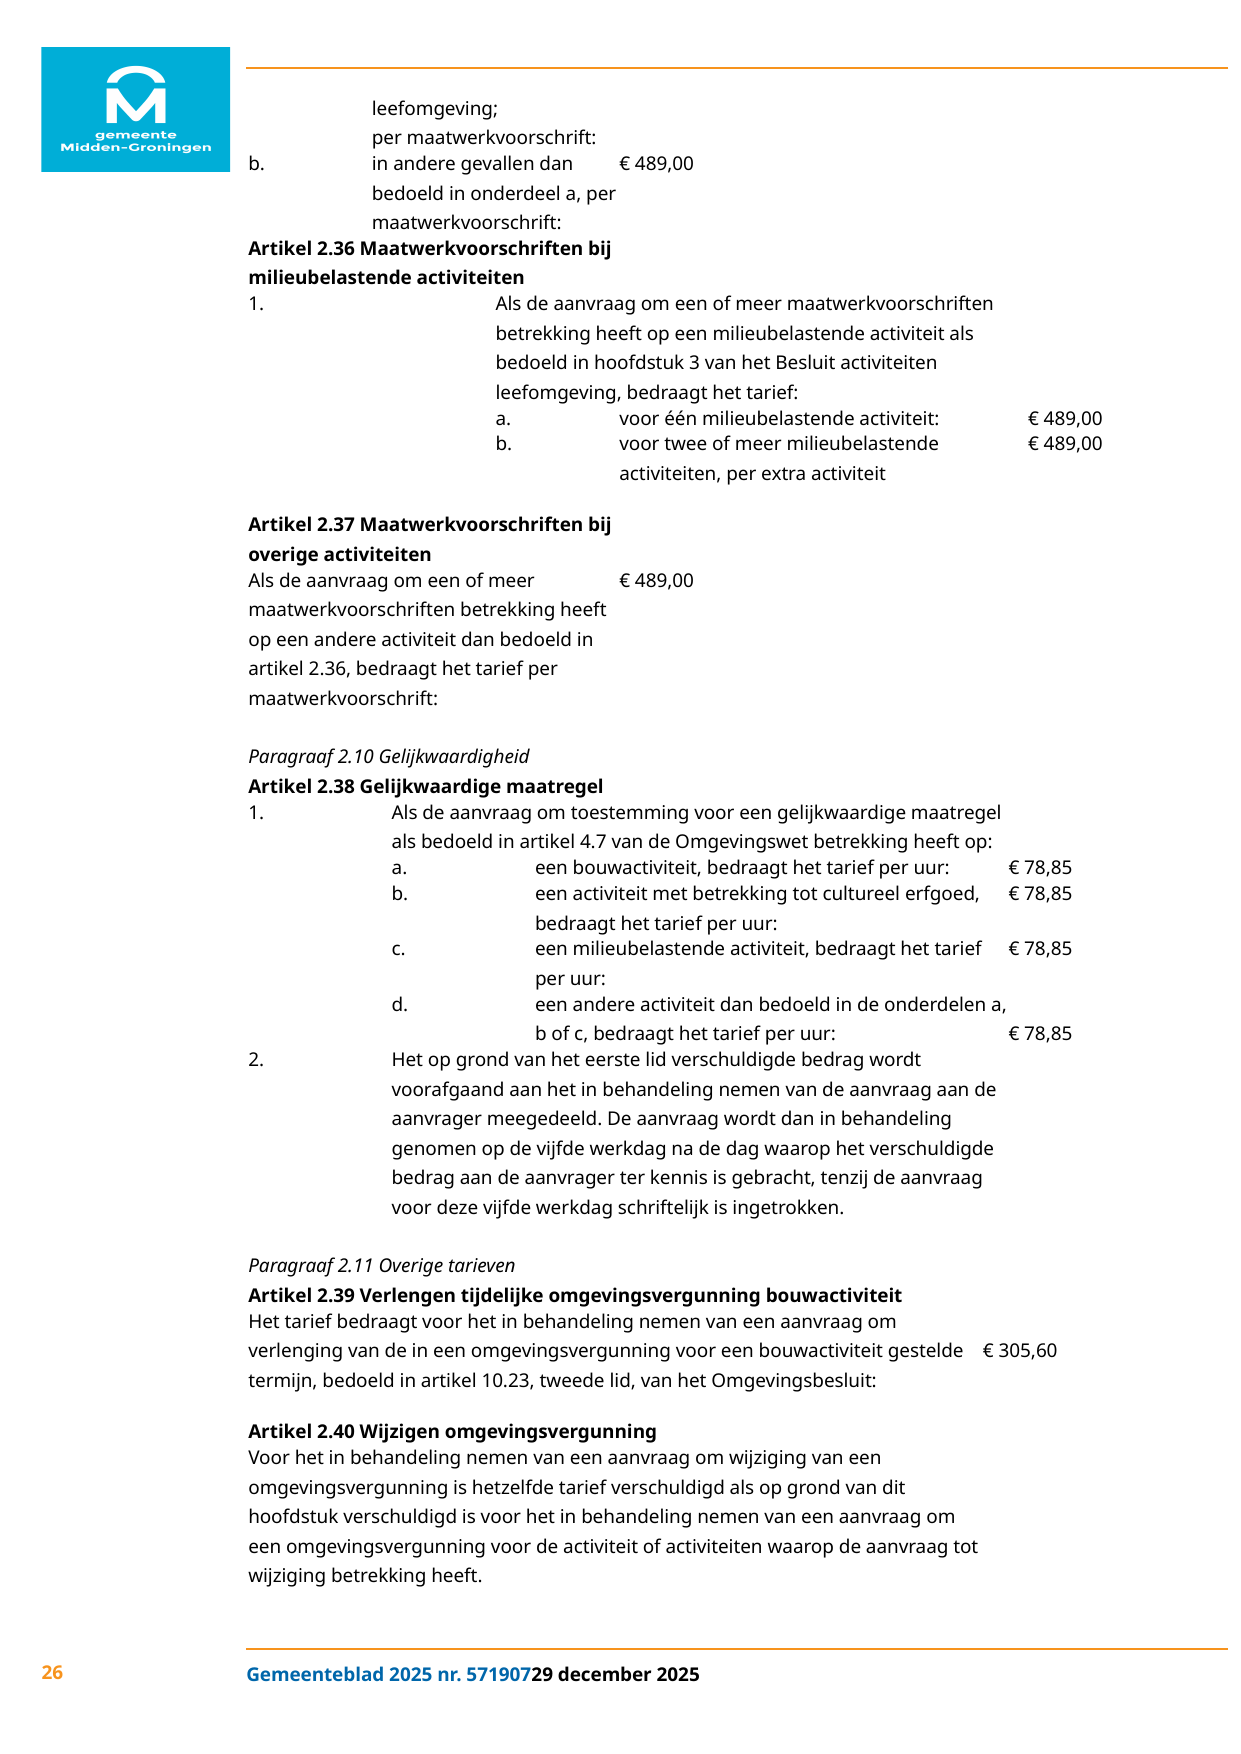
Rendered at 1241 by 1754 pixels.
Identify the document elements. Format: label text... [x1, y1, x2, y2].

table_cell een milieubelastende activiteit, bedraagt het tarief per uur: [535, 936, 1008, 991]
text Paragraaf 2.10 Gelijkwaardigheid [248, 744, 1152, 769]
table_cell b. [248, 150, 372, 235]
table_cell Als de aanvraag om een of meer maatwerkvoorschriften betrekking heeft op een milieubelastende activiteit als bedoeld in hoofdstuk 3 van het Besluit activiteiten leefomgeving, bedraagt het tarief: [495, 290, 1028, 405]
table_cell [619, 95, 1028, 150]
picture [184, 146, 190, 153]
table_cell [1008, 799, 1152, 854]
table_cell [1028, 290, 1152, 405]
table_cell € 78,85 [1008, 855, 1152, 880]
table_cell in andere gevallen dan bedoeld in onderdeel a, per maatwerkvoorschrift: [372, 150, 619, 235]
picture [108, 66, 164, 82]
table_cell Als de aanvraag om een of meer maatwerkvoorschriften betrekking heeft op een andere activiteit dan bedoeld in artikel 2.36, bedraagt het tarief per maatwerkvoorschrift: [248, 567, 619, 711]
table_cell Artikel 2.40 Wijzigen omgevingsvergunning [248, 1419, 983, 1444]
table_cell a. [495, 405, 619, 431]
table_cell 1. [248, 290, 495, 405]
table_header Artikel 2.38 Gelijkwaardige maatregel [248, 774, 1008, 799]
table_cell € 489,00 [619, 567, 1028, 711]
table_cell [248, 95, 372, 150]
table_cell 2. [248, 1046, 391, 1220]
table_cell [619, 486, 1028, 512]
table_cell Artikel 2.36 Maatwerkvoorschriften bij milieubelastende activiteiten [248, 235, 619, 290]
table_cell € 489,00 [1028, 405, 1152, 431]
table_cell [248, 936, 391, 991]
table_cell b. [495, 431, 619, 486]
table_cell Het tarief bedraagt voor het in behandeling nemen van een aanvraag om verlenging van de in een omgevingsvergunning voor een bouwactiviteit gestelde termijn, bedoeld in artikel 10.23, tweede lid, van het Omgevingsbesluit: [248, 1308, 983, 1393]
table_cell € 78,85 [1008, 880, 1152, 936]
table_header [1008, 774, 1152, 799]
table_cell b. [391, 880, 535, 936]
table_cell [248, 991, 391, 1046]
table_header [983, 1282, 1152, 1308]
table_cell [983, 1419, 1152, 1444]
table_cell een andere activiteit dan bedoeld in de onderdelen a, b of c, bedraagt het tarief per uur: [535, 991, 1008, 1046]
table_cell Artikel 2.37 Maatwerkvoorschriften bij overige activiteiten [248, 512, 619, 567]
table_cell € 78,85 [1008, 991, 1152, 1046]
table_cell c. [391, 936, 535, 991]
table_cell Voor het in behandeling nemen van een aanvraag om wijziging van een omgevingsvergunning is hetzelfde tarief verschuldigd als op grond van dit hoofdstuk verschuldigd is voor het in behandeling nemen van een aanvraag om een omgevingsvergunning voor de activiteit of activiteiten waarop de aanvraag tot wijziging betrekking heeft. [248, 1444, 983, 1588]
table_cell [248, 1393, 983, 1419]
table_cell d. [391, 991, 535, 1046]
table_cell € 305,60 [983, 1308, 1152, 1393]
table_cell Het op grond van het eerste lid verschuldigde bedrag wordt voorafgaand aan het in behandeling nemen van de aanvraag aan de aanvrager meegedeeld. De aanvraag wordt dan in behandeling genomen op de vijfde werkdag na de dag waarop het verschuldigde bedrag aan de aanvrager ter kennis is gebracht, tenzij de aanvraag voor deze vijfde werkdag schriftelijk is ingetrokken. [391, 1046, 1008, 1220]
text Paragraaf 2.11 Overige tarieven [248, 1253, 1152, 1278]
table_cell a. [391, 855, 535, 880]
table_header Artikel 2.39 Verlengen tijdelijke omgevingsvergunning bouwactiviteit [248, 1282, 983, 1308]
table_cell [1008, 1046, 1152, 1220]
table_cell [983, 1393, 1152, 1419]
table_cell [248, 405, 495, 431]
table_cell voor twee of meer milieubelastende activiteiten, per extra activiteit [619, 431, 1028, 486]
table_cell een bouwactiviteit, bedraagt het tarief per uur: [535, 855, 1008, 880]
table_cell [619, 512, 1028, 567]
table_cell € 489,00 [619, 150, 1028, 235]
table_cell [248, 855, 391, 880]
table_cell [619, 235, 1028, 290]
table_cell [248, 880, 391, 936]
picture [107, 89, 165, 122]
table_cell 1. [248, 799, 391, 854]
table_cell voor één milieubelastende activiteit: [619, 405, 1028, 431]
table_cell een activiteit met betrekking tot cultureel erfgoed, bedraagt het tarief per uur: [535, 880, 1008, 936]
table_cell € 489,00 [1028, 431, 1152, 486]
table_cell € 78,85 [1008, 936, 1152, 991]
table_cell Als de aanvraag om toestemming voor een gelijkwaardige maatregel als bedoeld in artikel 4.7 van de Omgevingswet betrekking heeft op: [391, 799, 1008, 854]
table_cell [248, 431, 495, 486]
table_cell leefomgeving; per maatwerkvoorschrift: [372, 95, 619, 150]
table_cell [248, 486, 619, 512]
table_cell [983, 1444, 1152, 1588]
